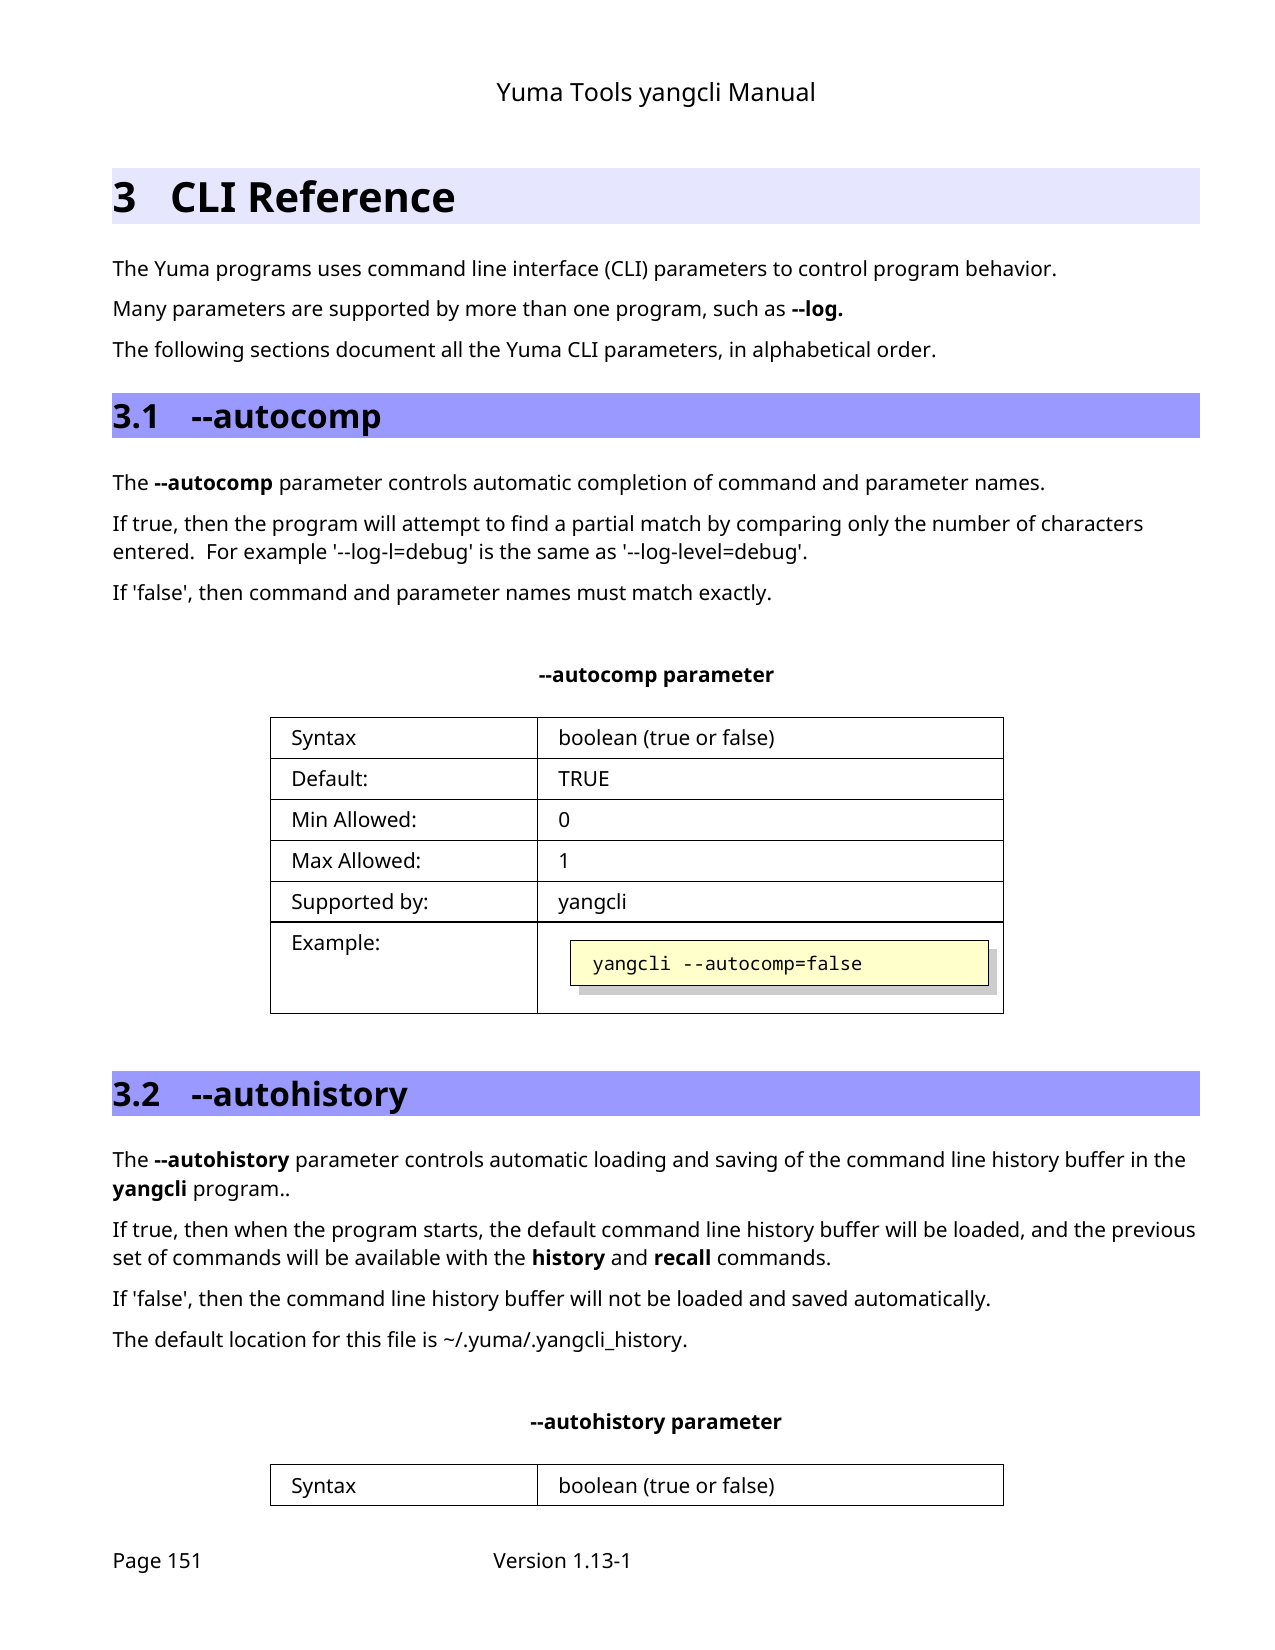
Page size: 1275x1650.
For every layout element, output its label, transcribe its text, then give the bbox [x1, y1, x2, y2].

text The following sections document all the Yuma CLI parameters, in alphabetical order. [112, 336, 1200, 364]
text The default location for this file is ~/.yuma/.yangcli_history. [112, 1325, 1200, 1354]
table_cell 1 [538, 841, 1003, 881]
table_header boolean (true or false) [538, 1465, 1003, 1505]
table_cell Max Allowed: [271, 841, 537, 881]
table_cell Default: [271, 759, 537, 799]
table_cell Example: [271, 923, 537, 1012]
table_header Syntax [271, 1465, 537, 1505]
subtitle --autohistory parameter [127, 1407, 1185, 1436]
subtitle --autocomp parameter [127, 660, 1185, 688]
table_cell yangcli --autocomp=false [538, 923, 1003, 1012]
text If 'false', then command and parameter names must match exactly. [112, 578, 1200, 606]
text The --autocomp parameter controls automatic completion of command and parameter names. [112, 468, 1200, 496]
text If true, then when the program starts, the default command line history buffer will be loaded, and the previous set of commands will be available with the history and recall commands. [112, 1215, 1200, 1272]
table_header boolean (true or false) [538, 718, 1003, 758]
subtitle --autocomp [112, 393, 1200, 438]
table_header Syntax [271, 718, 537, 758]
text The Yuma programs uses command line interface (CLI) parameters to control program behavior. [112, 254, 1200, 282]
table_cell TRUE [538, 759, 1003, 799]
table_cell Min Allowed: [271, 800, 537, 839]
subtitle CLI Reference [112, 168, 1200, 224]
text The --autohistory parameter controls automatic loading and saving of the command line history buffer in the yangcli program.. [112, 1146, 1200, 1202]
table_cell 0 [538, 800, 1003, 839]
text If true, then the program will attempt to find a partial match by comparing only the number of characters entered. For example '--log-l=debug' is the same as '--log-level=debug'. [112, 509, 1200, 566]
text Many parameters are supported by more than one program, such as --log. [112, 294, 1200, 323]
subtitle --autohistory [112, 1071, 1200, 1116]
text If 'false', then the command line history buffer will not be loaded and saved automatically. [112, 1284, 1200, 1313]
table_cell Supported by: [271, 882, 537, 921]
table_cell yangcli [538, 882, 1003, 921]
